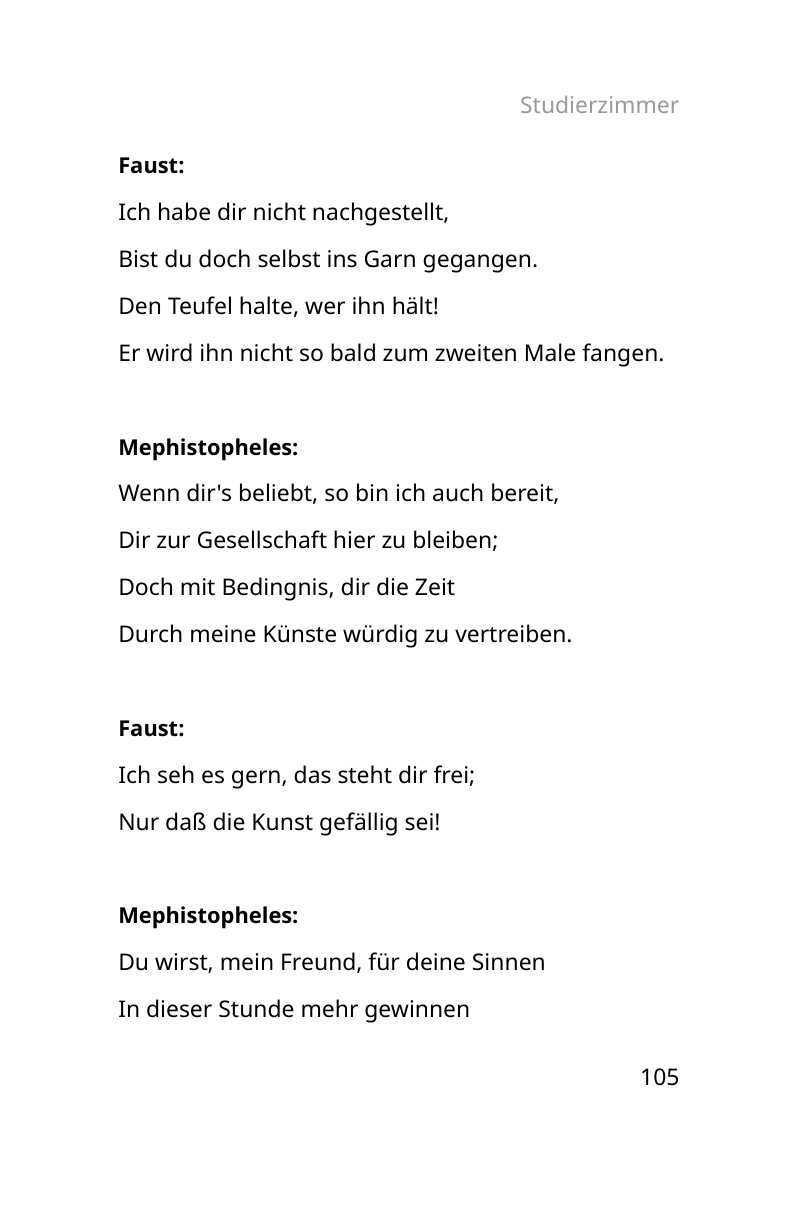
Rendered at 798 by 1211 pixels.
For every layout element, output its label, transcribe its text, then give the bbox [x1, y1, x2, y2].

text Faust: Ich habe dir nicht nachgestellt, Bist du doch selbst ins Garn gegangen. Den Teufel halte, wer ihn hält! Er wird ihn nicht so bald zum zweiten Male fangen. [118, 149, 679, 368]
text Mephistopheles: Wenn dir's beliebt, so bin ich auch bereit, Dir zur Gesellschaft hier zu bleiben; Doch mit Bedingnis, dir die Zeit Durch meine Künste würdig zu vertreiben. [118, 401, 679, 649]
text Faust: Ich seh es gern, das steht dir frei; Nur daß die Kunst gefällig sei! [118, 683, 679, 837]
text Mephistopheles: Du wirst, mein Freund, für deine Sinnen In dieser Stunde mehr gewinnen [118, 870, 679, 1024]
